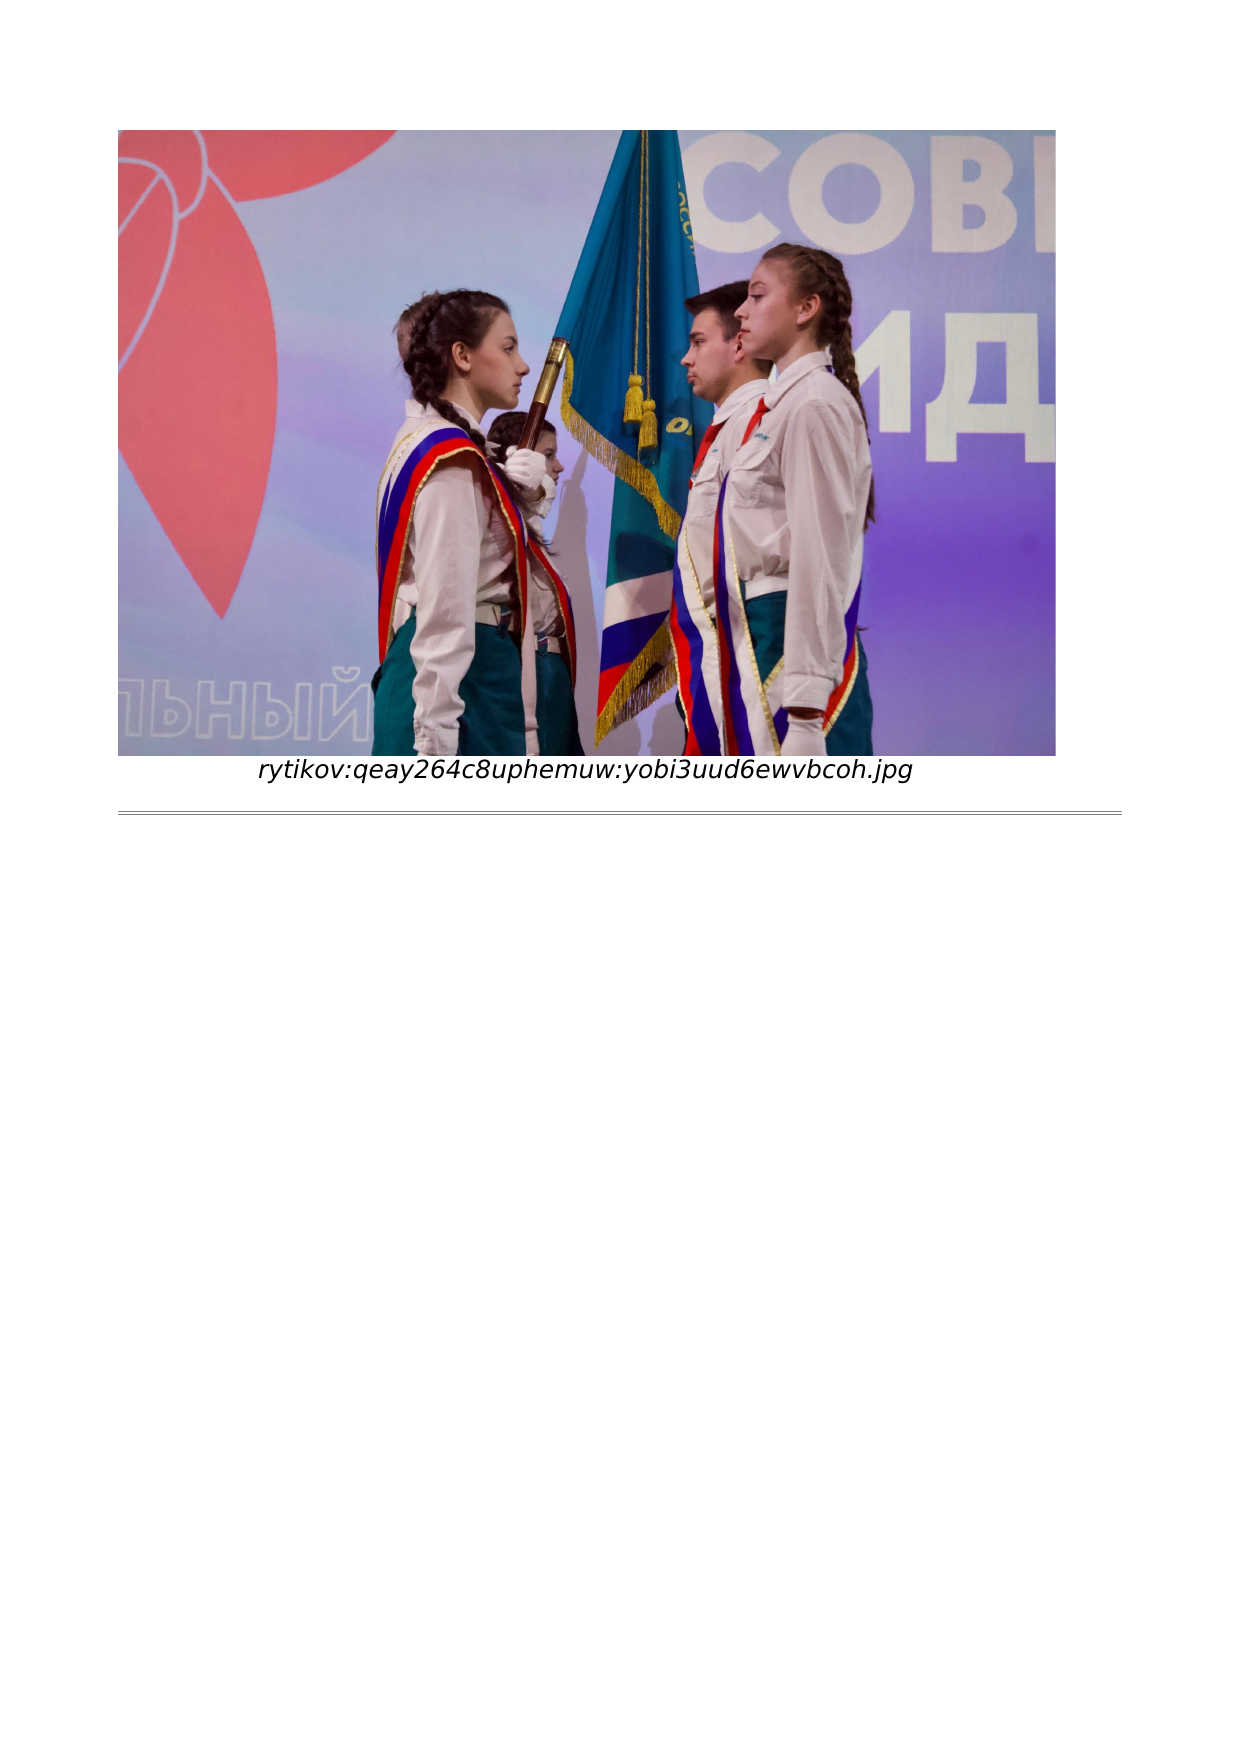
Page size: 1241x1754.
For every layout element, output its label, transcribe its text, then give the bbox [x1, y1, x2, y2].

picture [389, 736, 396, 756]
picture [118, 130, 1056, 756]
text rytikov:qeay264c8uphemuw:yobi3uud6ewvbcoh.jpg [118, 756, 1056, 784]
